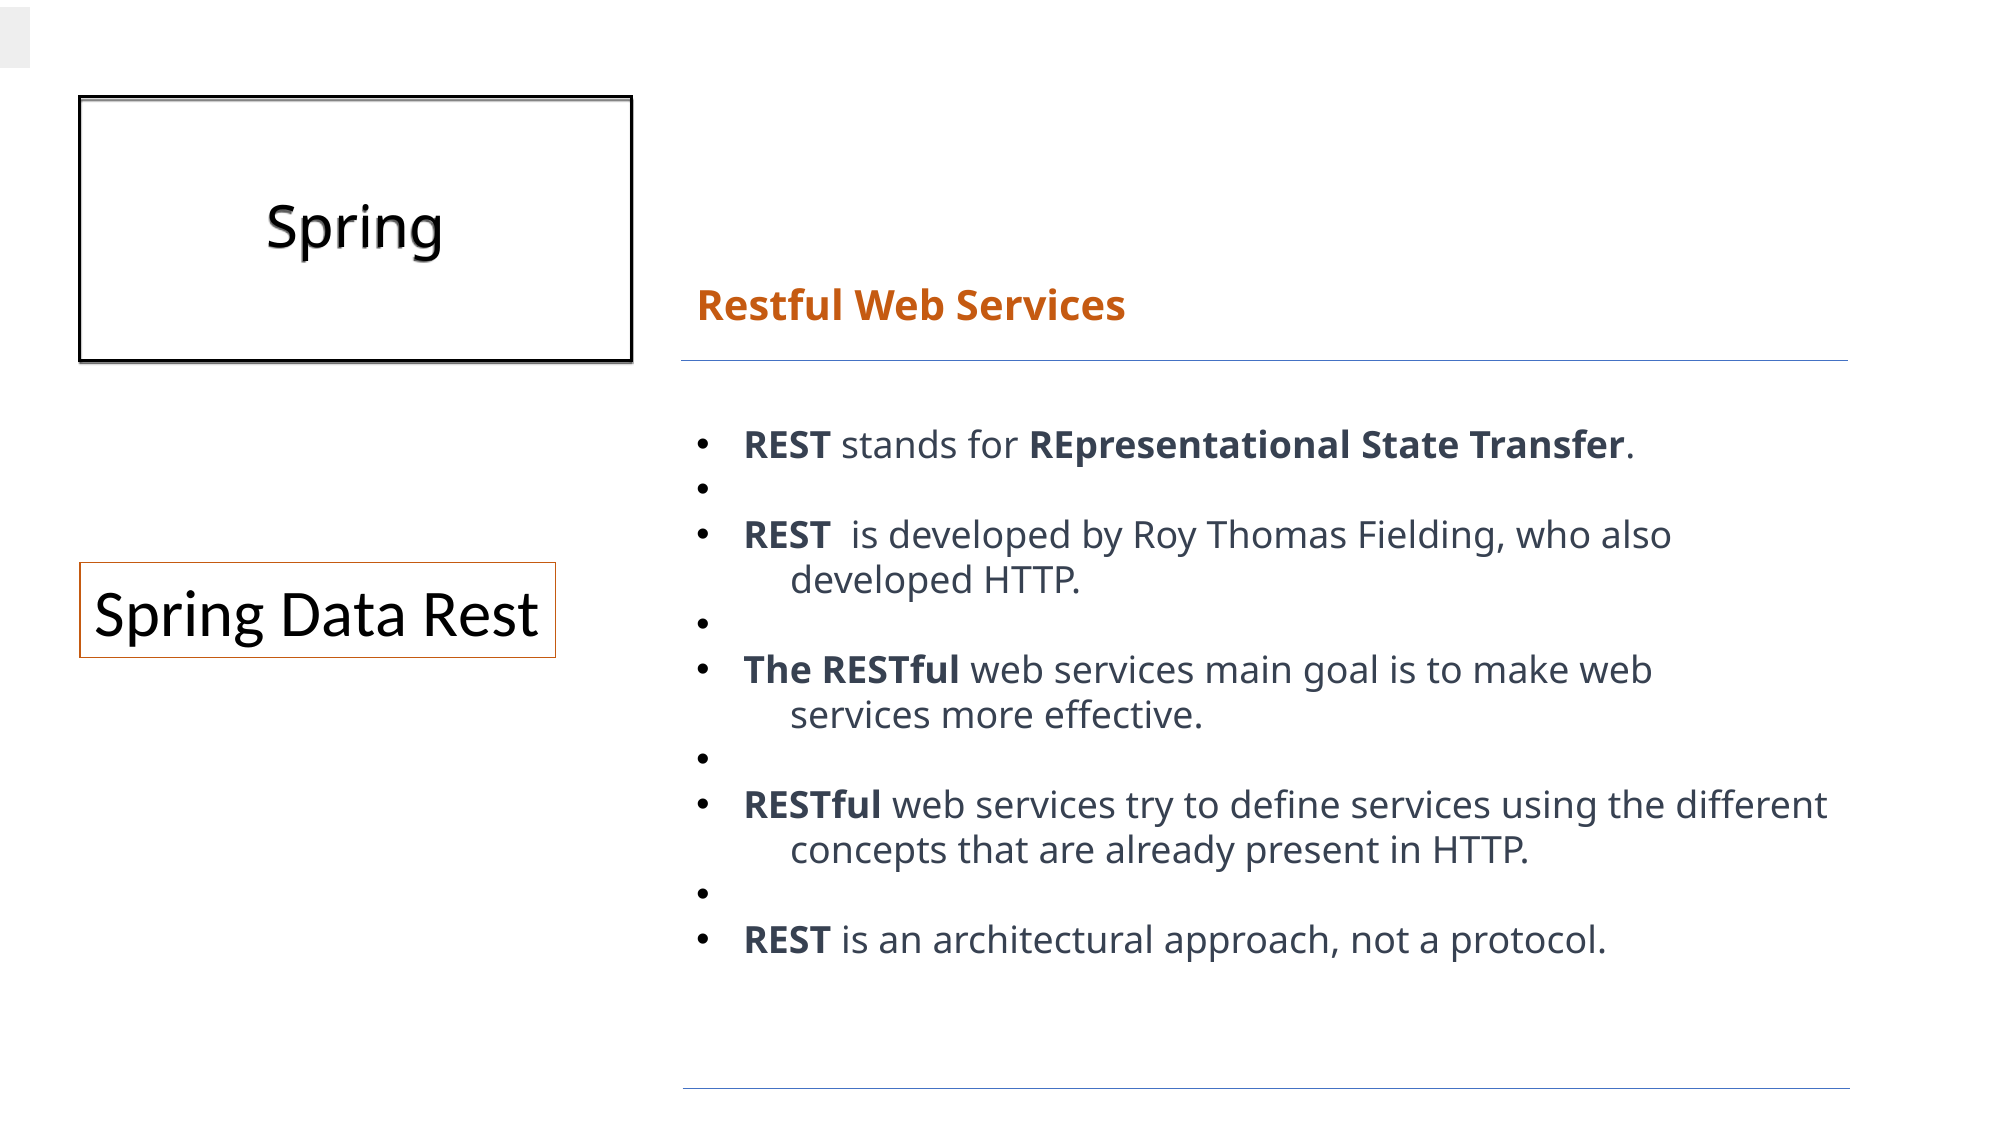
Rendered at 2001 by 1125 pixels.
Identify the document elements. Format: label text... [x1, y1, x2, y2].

text_box Spring Data Rest [80, 562, 556, 658]
text_box REST stands for REpresentational State Transfer. REST is developed by Roy Thomas Fielding, who also developed HTTP. The RESTful web services main goal is to make web services more effective. RESTful web services try to define services using the different concepts that are already present in HTTP. REST is an architectural approach, not a protocol. [681, 413, 1849, 975]
title Spring [79, 96, 632, 361]
text_box Restful Web Services [681, 271, 1682, 337]
text_box [0, 7, 30, 68]
